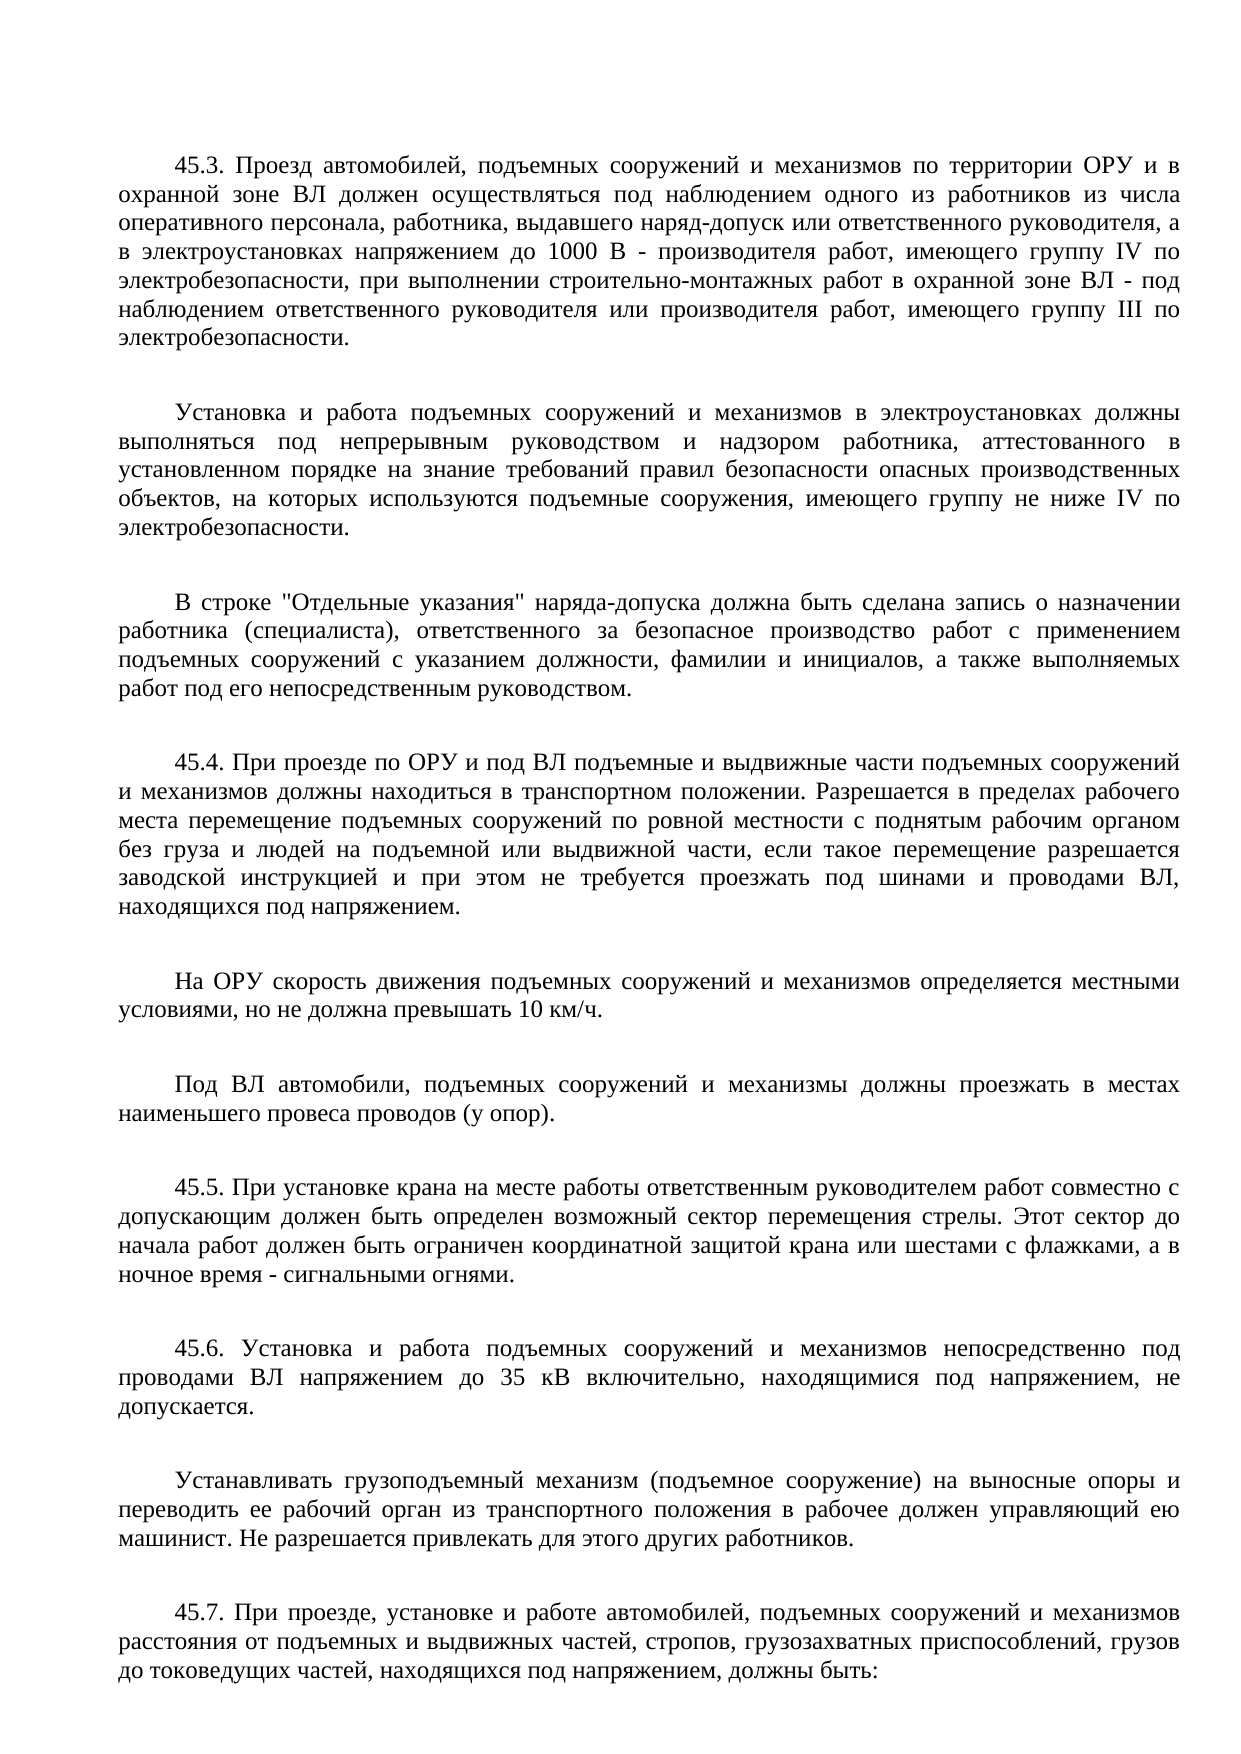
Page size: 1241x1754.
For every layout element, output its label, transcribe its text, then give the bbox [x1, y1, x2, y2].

text 45.7. При проезде, установке и работе автомобилей, подъемных сооружений и механизмов расстояния от подъемных и выдвижных частей, стропов, грузозахватных приспособлений, грузов до токоведущих частей, находящихся под напряжением, должны быть: [118, 1597, 1181, 1684]
text На ОРУ скорость движения подъемных сооружений и механизмов определяется местными условиями, но не должна превышать 10 км/ч. [118, 966, 1181, 1023]
text 45.4. При проезде по ОРУ и под ВЛ подъемные и выдвижные части подъемных сооружений и механизмов должны находиться в транспортном положении. Разрешается в пределах рабочего места перемещение подъемных сооружений по ровной местности с поднятым рабочим органом без груза и людей на подъемной или выдвижной части, если такое перемещение разрешается заводской инструкцией и при этом не требуется проезжать под шинами и проводами ВЛ, находящихся под напряжением. [118, 747, 1181, 920]
text Под ВЛ автомобили, подъемных сооружений и механизмы должны проезжать в местах наименьшего провеса проводов (у опор). [118, 1069, 1181, 1127]
text 45.6. Установка и работа подъемных сооружений и механизмов непосредственно под проводами ВЛ напряжением до 35 кВ включительно, находящимися под напряжением, не допускается. [118, 1333, 1181, 1419]
text В строке "Отдельные указания" наряда-допуска должна быть сделана запись о назначении работника (специалиста), ответственного за безопасное производство работ с применением подъемных сооружений с указанием должности, фамилии и инициалов, а также выполняемых работ под его непосредственным руководством. [118, 587, 1181, 702]
text 45.5. При установке крана на месте работы ответственным руководителем работ совместно с допускающим должен быть определен возможный сектор перемещения стрелы. Этот сектор до начала работ должен быть ограничен координатной защитой крана или шестами с флажками, а в ночное время - сигнальными огнями. [118, 1172, 1181, 1287]
text 45.3. Проезд автомобилей, подъемных сооружений и механизмов по территории ОРУ и в охранной зоне ВЛ должен осуществляться под наблюдением одного из работников из числа оперативного персонала, работника, выдавшего наряд-допуск или ответственного руководителя, а в электроустановках напряжением до 1000 В - производителя работ, имеющего группу IV по электробезопасности, при выполнении строительно-монтажных работ в охранной зоне ВЛ - под наблюдением ответственного руководителя или производителя работ, имеющего группу III по электробезопасности. [118, 150, 1181, 351]
text Установка и работа подъемных сооружений и механизмов в электроустановках должны выполняться под непрерывным руководством и надзором работника, аттестованного в установленном порядке на знание требований правил безопасности опасных производственных объектов, на которых используются подъемные сооружения, имеющего группу не ниже IV по электробезопасности. [118, 397, 1181, 541]
text Устанавливать грузоподъемный механизм (подъемное сооружение) на выносные опоры и переводить ее рабочий орган из транспортного положения в рабочее должен управляющий ею машинист. Не разрешается привлекать для этого других работников. [118, 1465, 1181, 1552]
